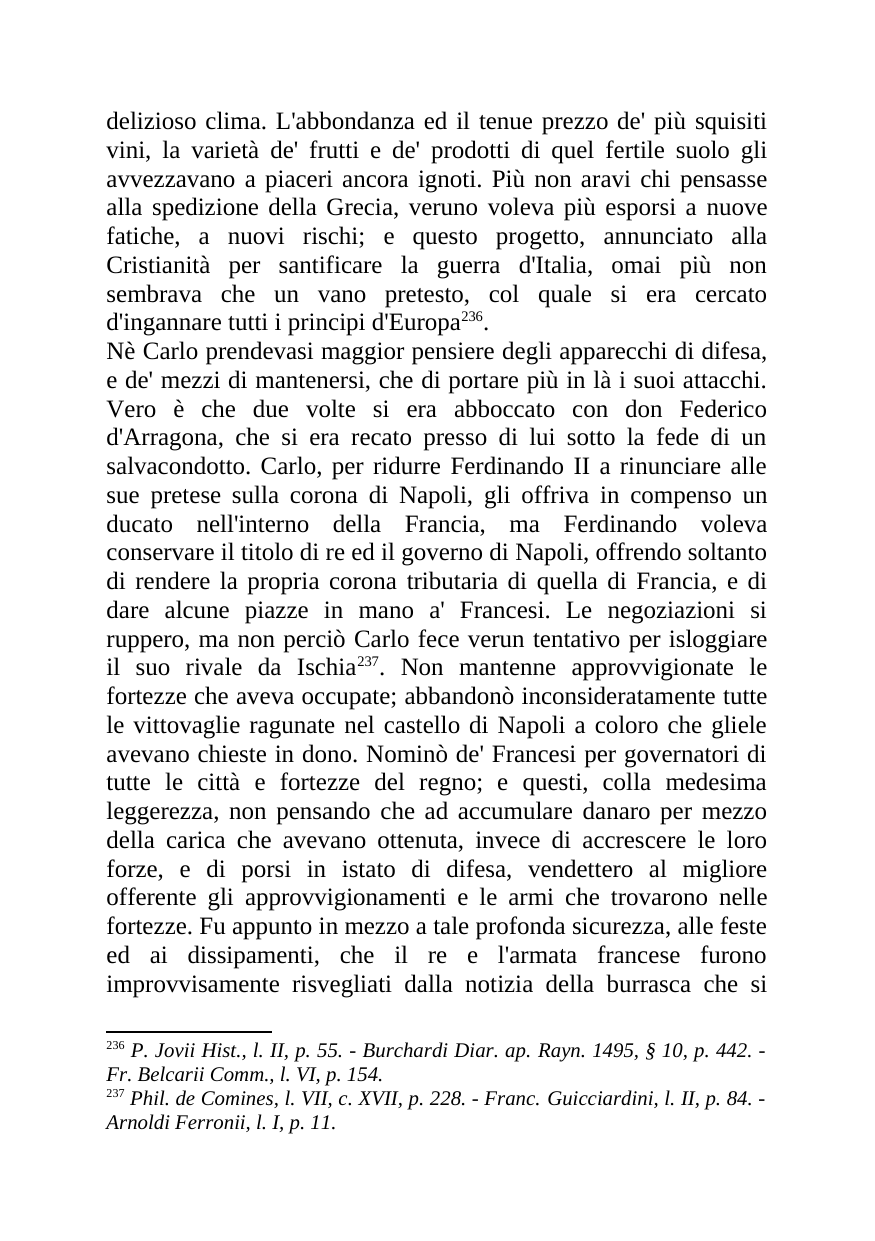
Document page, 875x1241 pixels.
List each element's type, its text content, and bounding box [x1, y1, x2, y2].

text delizioso clima. L'abbondanza ed il tenue prezzo de' più squisiti vini, la varietà de' frutti e de' prodotti di quel fertile suolo gli avvezzavano a piaceri ancora ignoti. Più non aravi chi pensasse alla spedizione della Grecia, veruno voleva più esporsi a nuove fatiche, a nuovi rischi; e questo progetto, annunciato alla Cristianità per santificare la guerra d'Italia, omai più non sembrava che un vano pretesto, col quale si era cercato d'ingannare tutti i principi d'Europa. [106, 106, 768, 336]
text P. Jovii Hist., l. II, p. 55. - Burchardi Diar. ap. Rayn. 1495, § 10, p. 442. - Fr. Belcarii Comm., l. VI, p. 154. [106, 1038, 768, 1086]
text Phil. de Comines, l. VII, c. XVII, p. 228. - Franc. Guicciardini, l. II, p. 84. - Arnoldi Ferronii, l. I, p. 11. [106, 1086, 768, 1134]
text Nè Carlo prendevasi maggior pensiere degli apparecchi di difesa, e de' mezzi di mantenersi, che di portare più in là i suoi attacchi. Vero è che due volte si era abboccato con don Federico d'Arragona, che si era recato presso di lui sotto la fede di un salvacondotto. Carlo, per ridurre Ferdinando II a rinunciare alle sue pretese sulla corona di Napoli, gli offriva in compenso un ducato nell'interno della Francia, ma Ferdinando voleva conservare il titolo di re ed il governo di Napoli, offrendo soltanto di rendere la propria corona tributaria di quella di Francia, e di dare alcune piazze in mano a' Francesi. Le negoziazioni si ruppero, ma non perciò Carlo fece verun tentativo per isloggiare il suo rivale da Ischia. Non mantenne approvvigionate le fortezze che aveva occupate; abbandonò inconsideratamente tutte le vittovaglie ragunate nel castello di Napoli a coloro che gliele avevano chieste in dono. Nominò de' Francesi per governatori di tutte le città e fortezze del regno; e questi, colla medesima leggerezza, non pensando che ad accumulare danaro per mezzo della carica che avevano ottenuta, invece di accrescere le loro forze, e di porsi in istato di difesa, vendettero al migliore offerente gli approvvigionamenti e le armi che trovarono nelle fortezze. Fu appunto in mezzo a tale profonda sicurezza, alle feste ed ai dissipamenti, che il re e l'armata francese furono improvvisamente risvegliati dalla notizia della burrasca che si [106, 336, 768, 997]
